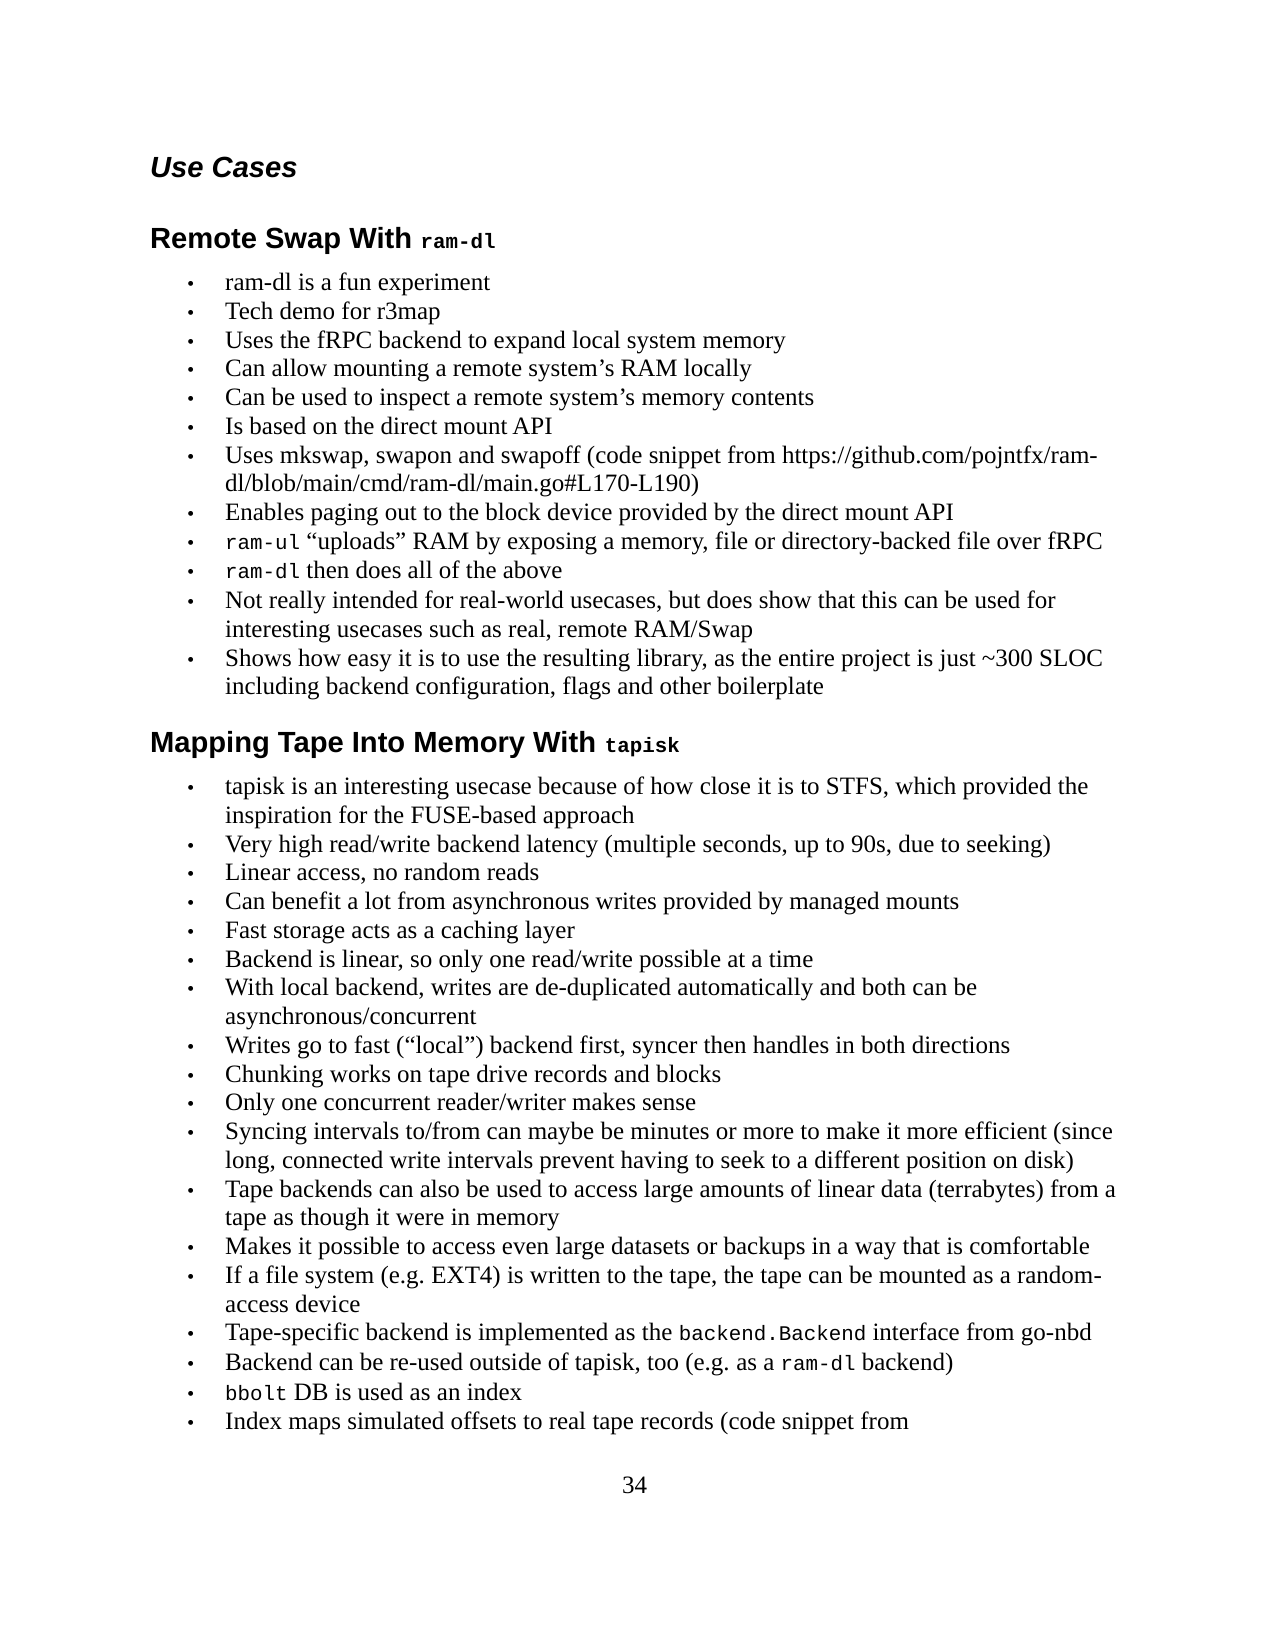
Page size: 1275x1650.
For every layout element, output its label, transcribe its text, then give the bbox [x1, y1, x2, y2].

list Syncing intervals to/from can maybe be minutes or more to make it more efficient (since long, connected write intervals prevent having to seek to a different position on disk) [187, 1116, 1125, 1174]
list With local backend, writes are de-duplicated automatically and both can be asynchronous/concurrent [187, 972, 1125, 1030]
list Makes it possible to access even large datasets or backups in a way that is comfortable [187, 1231, 1125, 1260]
list If a file system (e.g. EXT4) is written to the tape, the tape can be mounted as a random-access device [187, 1260, 1125, 1317]
list ram-dl then does all of the above [187, 556, 1125, 585]
list Tape-specific backend is implemented as the backend.Backend interface from go-nbd [187, 1317, 1125, 1347]
list Index maps simulated offsets to real tape records (code snippet from [187, 1406, 1125, 1435]
list Can be used to inspect a remote system’s memory contents [187, 382, 1125, 411]
subtitle Use Cases [150, 150, 1125, 183]
list Tech demo for r3map [187, 296, 1125, 325]
list Shows how easy it is to use the resulting library, as the entire project is just ~300 SLOC including backend configuration, flags and other boilerplate [187, 643, 1125, 700]
list Is based on the direct mount API [187, 411, 1125, 440]
list Can allow mounting a remote system’s RAM locally [187, 353, 1125, 382]
list ram-dl is a fun experiment [187, 267, 1125, 296]
list Tape backends can also be used to access large amounts of linear data (terrabytes) from a tape as though it were in memory [187, 1174, 1125, 1231]
list Chunking works on tape drive records and blocks [187, 1059, 1125, 1087]
list Fast storage acts as a caching layer [187, 915, 1125, 944]
list Linear access, no random reads [187, 857, 1125, 886]
list ram-ul “uploads” RAM by exposing a memory, file or directory-backed file over fRPC [187, 526, 1125, 556]
list Not really intended for real-world usecases, but does show that this can be used for interesting usecases such as real, remote RAM/Swap [187, 585, 1125, 643]
subtitle Mapping Tape Into Memory With tapisk [150, 725, 1125, 759]
subtitle Remote Swap With ram-dl [150, 221, 1125, 255]
list tapisk is an interesting usecase because of how close it is to STFS, which provided the inspiration for the FUSE-based approach [187, 771, 1125, 829]
list Writes go to fast (“local”) backend first, syncer then handles in both directions [187, 1030, 1125, 1059]
list Uses mkswap, swapon and swapoff (code snippet from https://github.com/pojntfx/ram-dl/blob/main/cmd/ram-dl/main.go#L170-L190) [187, 440, 1125, 497]
list Backend is linear, so only one read/write possible at a time [187, 944, 1125, 972]
list bbolt DB is used as an index [187, 1377, 1125, 1406]
list Can benefit a lot from asynchronous writes provided by managed mounts [187, 886, 1125, 915]
list Enables paging out to the block device provided by the direct mount API [187, 497, 1125, 526]
list Uses the fRPC backend to expand local system memory [187, 325, 1125, 353]
list Only one concurrent reader/writer makes sense [187, 1087, 1125, 1116]
list Backend can be re-used outside of tapisk, too (e.g. as a ram-dl backend) [187, 1347, 1125, 1377]
list Very high read/write backend latency (multiple seconds, up to 90s, due to seeking) [187, 829, 1125, 857]
